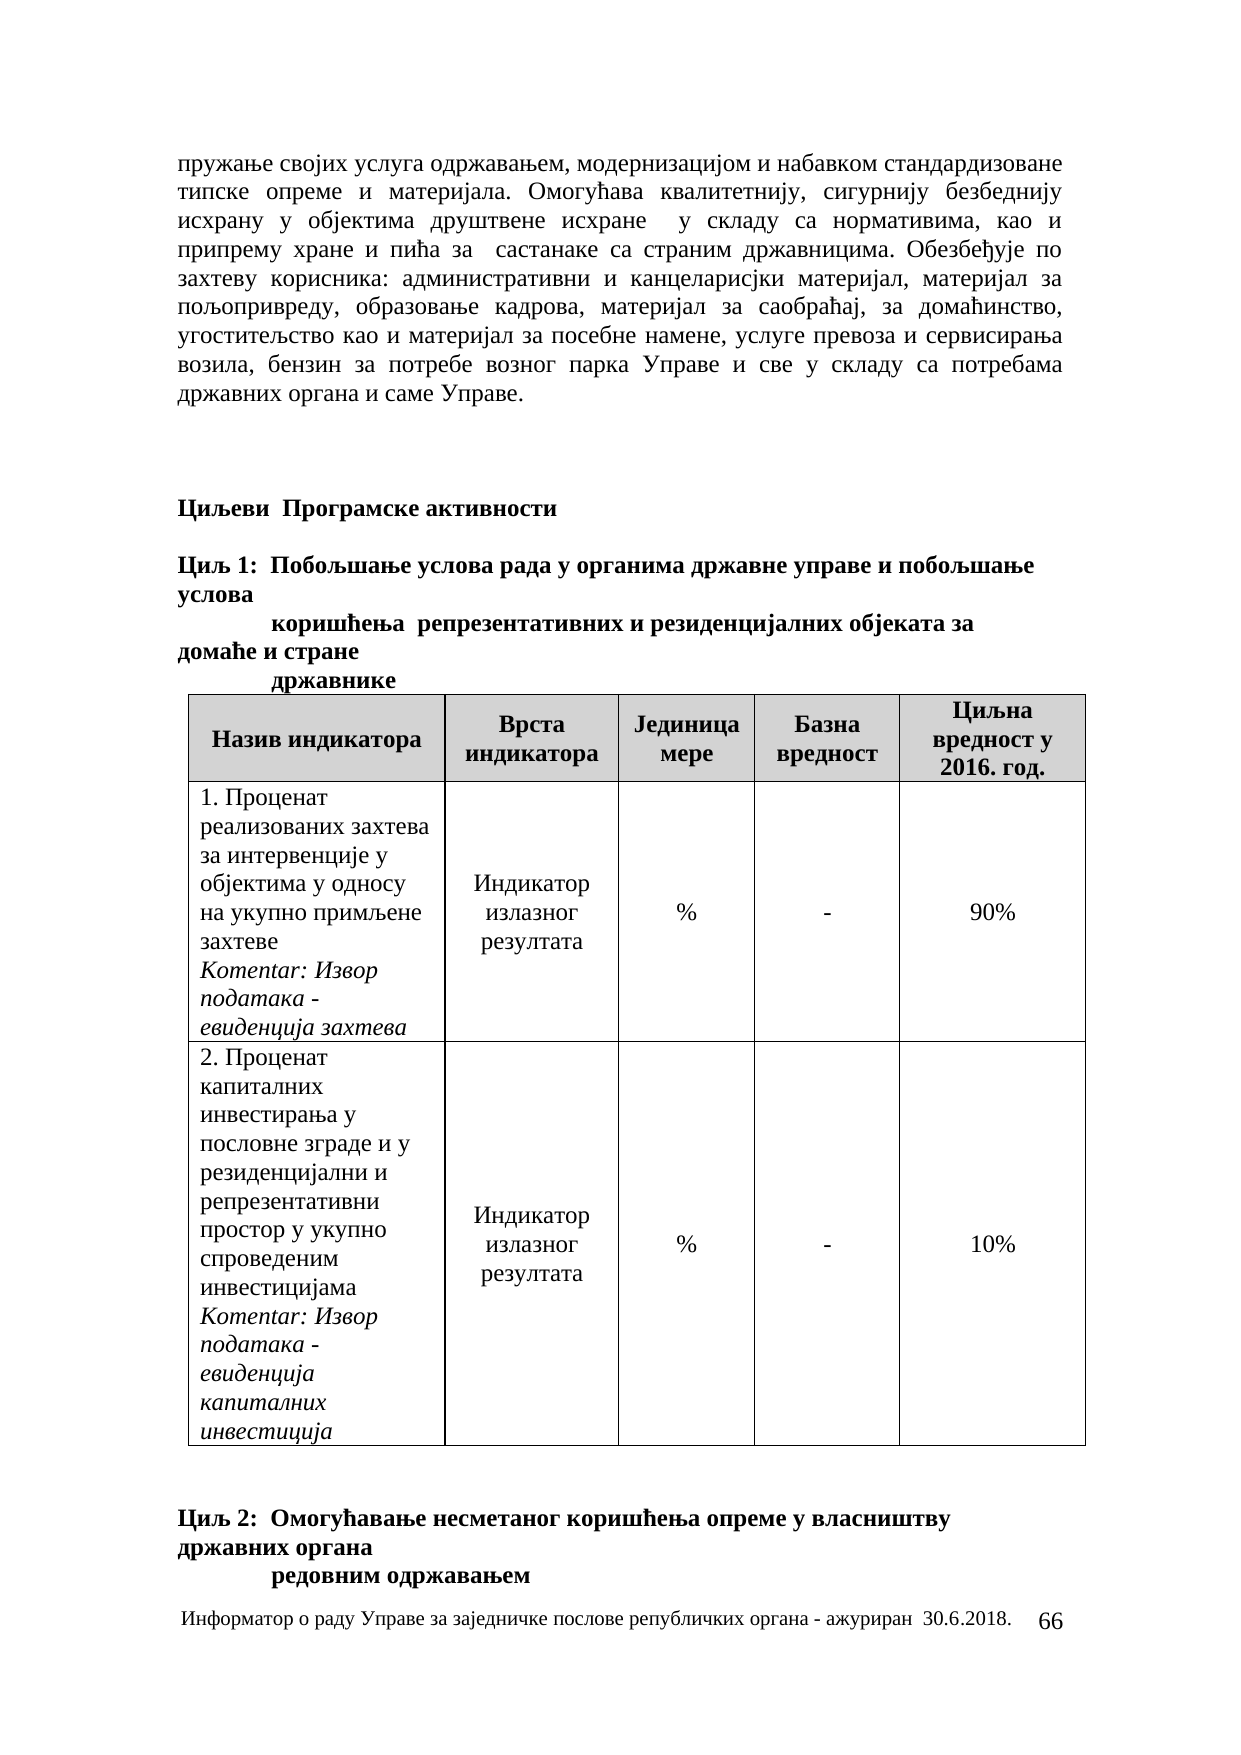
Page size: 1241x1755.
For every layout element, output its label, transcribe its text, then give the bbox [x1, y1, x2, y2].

text Циљ 2: Омогућавање несметаног коришћења опреме у власништву државних органа [177, 1474, 1063, 1561]
table_cell - [755, 782, 899, 1041]
table_cell 90% [900, 782, 1085, 1041]
table_cell Индикатор излазног резултата [446, 782, 618, 1041]
table_header Базна вредност [755, 695, 899, 781]
table_header Јединица мере [619, 695, 754, 781]
table_cell 2. Проценат капиталних инвестирања у пословне зграде и у резиденцијални и репрезентативни простор у укупно спроведеним инвестицијама Komentar: Извор података - евиденција капиталних инвестиција [189, 1042, 444, 1444]
table_cell 10% [900, 1042, 1085, 1444]
table_cell - [755, 1042, 899, 1444]
table_cell % [619, 1042, 754, 1444]
text пружање својих услуга одржавањем, модернизацијом и набавком стандардизоване типске опреме и материјала. Омогућава квалитетнију, сигурнију безбеднију исхрану у објектима друштвене исхране у складу са нормативима, као и припрему хране и пића за састанаке са страним државницима. Обезбеђује по захтеву корисника: административни и канцеларисјки материјал, материјал за пољопривреду, образовање кадрова, материјал за саобраћај, за домаћинство, угоститељство као и материјал за посебне намене, услуге превоза и сервисирања возила, бензин за потребе возног парка Управе и све у складу са потребама државних органа и саме Управе. [177, 148, 1063, 406]
text државнике [177, 665, 1063, 694]
table_cell % [619, 782, 754, 1041]
text редовним одржавањем [177, 1561, 1063, 1589]
table_cell 1. Проценат реализованих захтева за интервенције у објектима у односу на укупно примљене захтеве Komentar: Извор података - евиденција захтева [189, 782, 444, 1041]
table_header Циљна вредност у 2016. год. [900, 695, 1085, 781]
table_header Врста индикатора [446, 695, 618, 781]
table_header Назив индикатора [189, 695, 444, 781]
text Циљеви Програмске активности [177, 493, 1063, 521]
text Циљ 1: Побољшање услова рада у органима државне управе и побољшање услова [177, 521, 1063, 608]
table_cell Индикатор излазног резултата [446, 1042, 618, 1444]
text коришћења репрезентативних и резиденцијалних објеката за домаће и стране [177, 608, 1063, 665]
